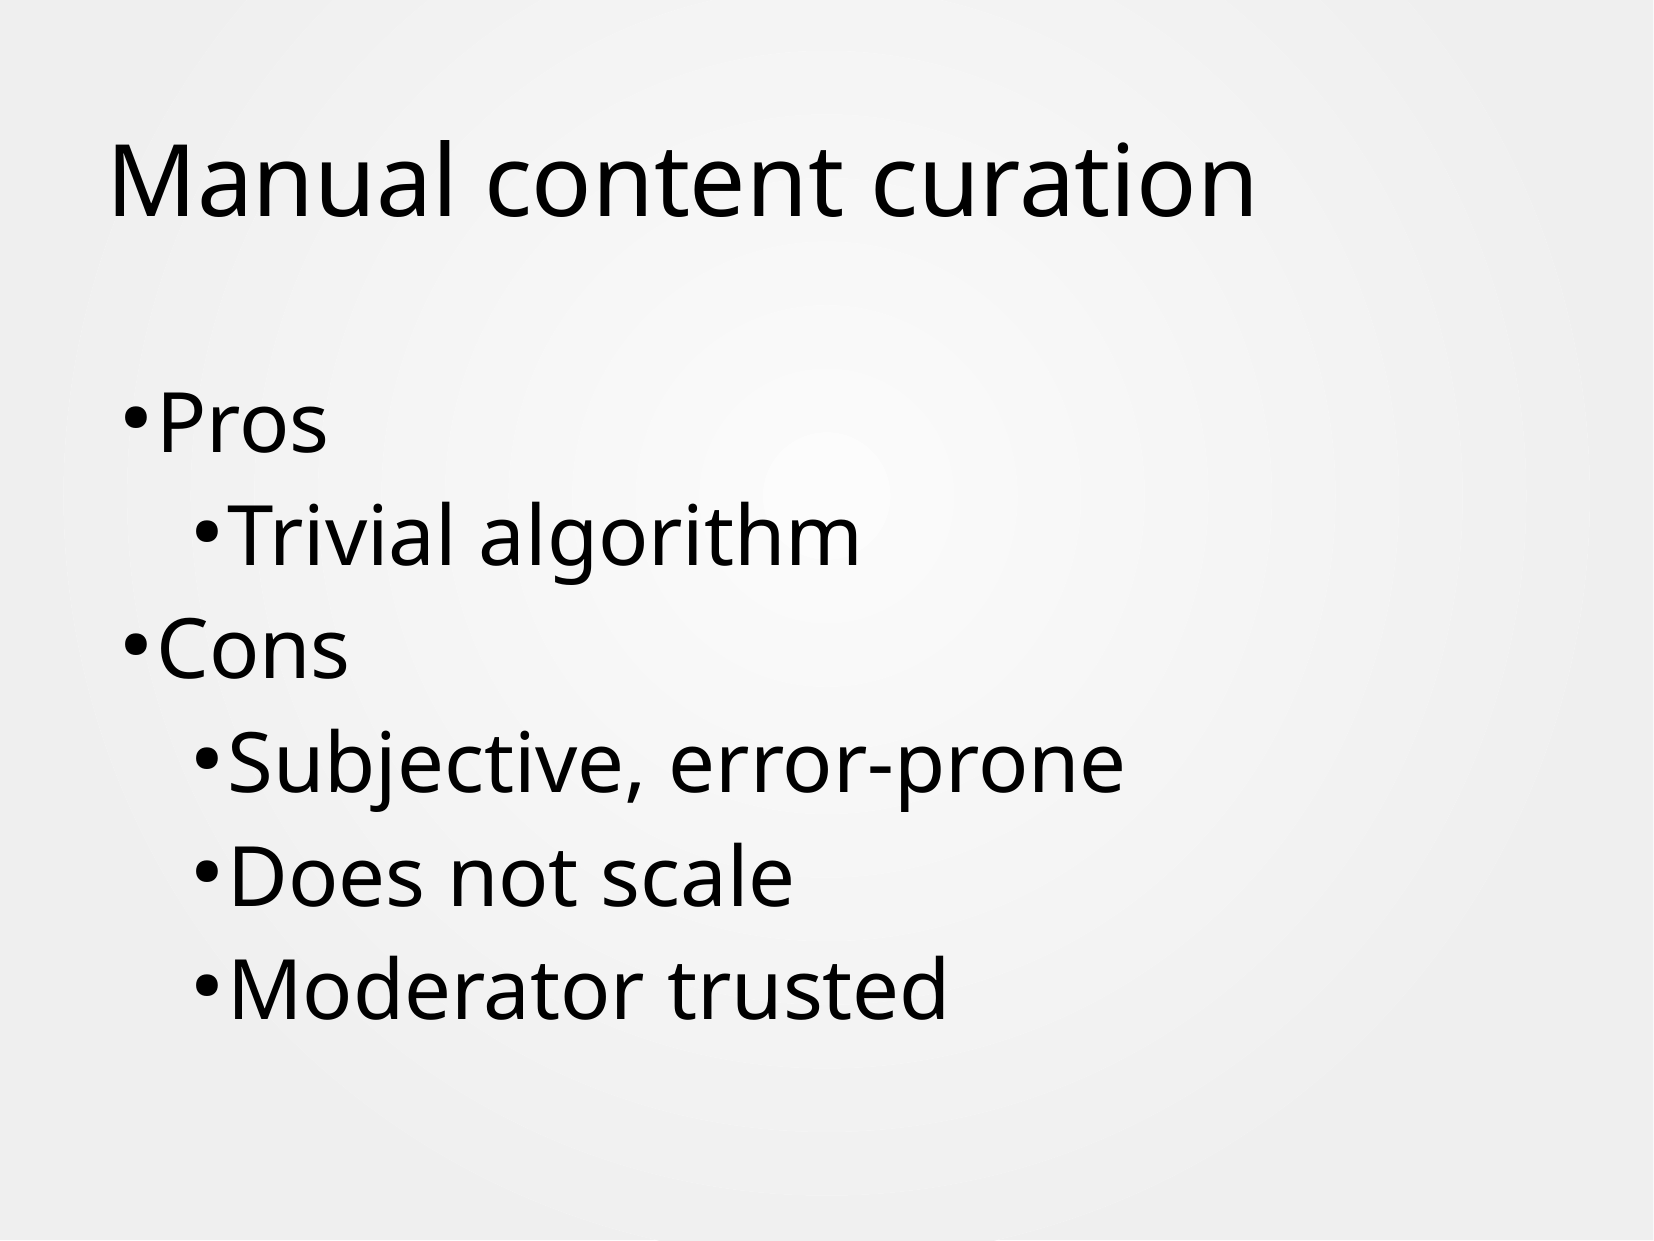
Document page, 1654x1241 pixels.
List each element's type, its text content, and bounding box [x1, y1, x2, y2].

text_box Pros Trivial algorithm Cons Subjective, error-prone Does not scale Moderator trusted [106, 355, 1207, 953]
title Manual content curation [106, 124, 1332, 246]
